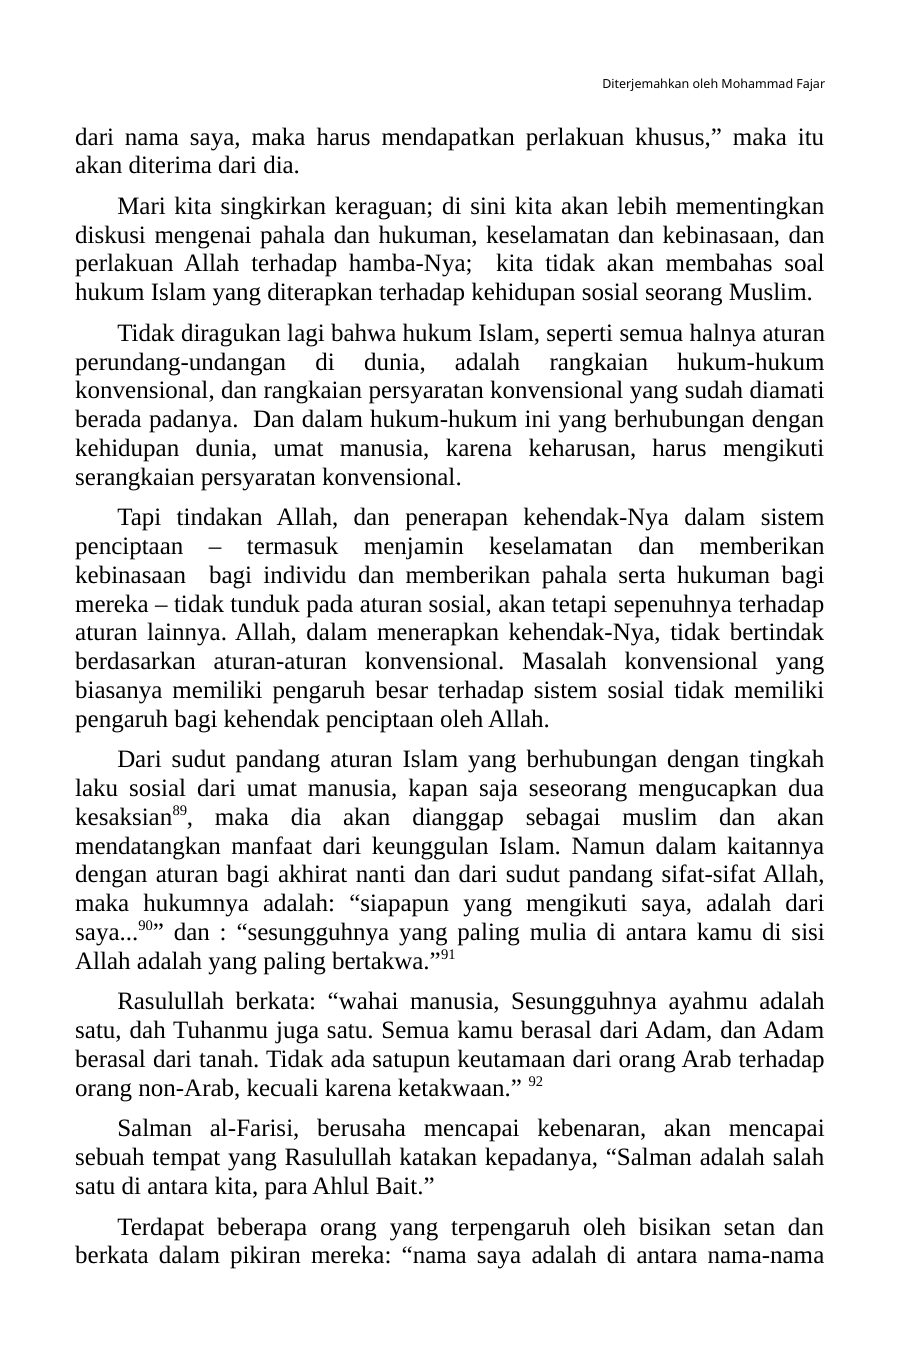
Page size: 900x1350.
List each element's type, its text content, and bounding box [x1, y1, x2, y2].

text Terdapat beberapa orang yang terpengaruh oleh bisikan setan dan berkata dalam pikiran mereka: “nama saya adalah di antara nama-nama [75, 1212, 825, 1269]
text Salman al-Farisi, berusaha mencapai kebenaran, akan mencapai sebuah tempat yang Rasulullah katakan kepadanya, “Salman adalah salah satu di antara kita, para Ahlul Bait.” [75, 1113, 825, 1200]
text Dari sudut pandang aturan Islam yang berhubungan dengan tingkah laku sosial dari umat manusia, kapan saja seseorang mengucapkan dua kesaksian, maka dia akan dianggap sebagai muslim dan akan mendatangkan manfaat dari keunggulan Islam. Namun dalam kaitannya dengan aturan bagi akhirat nanti dan dari sudut pandang sifat-sifat Allah, maka hukumnya adalah: “siapapun yang mengikuti saya, adalah dari saya...” dan : “sesungguhnya yang paling mulia di antara kamu di sisi Allah adalah yang paling bertakwa.” [75, 744, 825, 974]
text Tapi tindakan Allah, dan penerapan kehendak-Nya dalam sistem penciptaan – termasuk menjamin keselamatan dan memberikan kebinasaan bagi individu dan memberikan pahala serta hukuman bagi mereka – tidak tunduk pada aturan sosial, akan tetapi sepenuhnya terhadap aturan lainnya. Allah, dalam menerapkan kehendak-Nya, tidak bertindak berdasarkan aturan-aturan konvensional. Masalah konvensional yang biasanya memiliki pengaruh besar terhadap sistem sosial tidak memiliki pengaruh bagi kehendak penciptaan oleh Allah. [75, 502, 825, 732]
text Mari kita singkirkan keraguan; di sini kita akan lebih mementingkan diskusi mengenai pahala dan hukuman, keselamatan dan kebinasaan, dan perlakuan Allah terhadap hamba-Nya; kita tidak akan membahas soal hukum Islam yang diterapkan terhadap kehidupan sosial seorang Muslim. [75, 191, 825, 306]
text Tidak diragukan lagi bahwa hukum Islam, seperti semua halnya aturan perundang-undangan di dunia, adalah rangkaian hukum-hukum konvensional, dan rangkaian persyaratan konvensional yang sudah diamati berada padanya. Dan dalam hukum-hukum ini yang berhubungan dengan kehidupan dunia, umat manusia, karena keharusan, harus mengikuti serangkaian persyaratan konvensional. [75, 318, 825, 491]
text dari nama saya, maka harus mendapatkan perlakuan khusus,” maka itu akan diterima dari dia. [75, 122, 825, 179]
text Rasulullah berkata: “wahai manusia, Sesungguhnya ayahmu adalah satu, dah Tuhanmu juga satu. Semua kamu berasal dari Adam, dan Adam berasal dari tanah. Tidak ada satupun keutamaan dari orang Arab terhadap orang non-Arab, kecuali karena ketakwaan.” [75, 986, 825, 1101]
